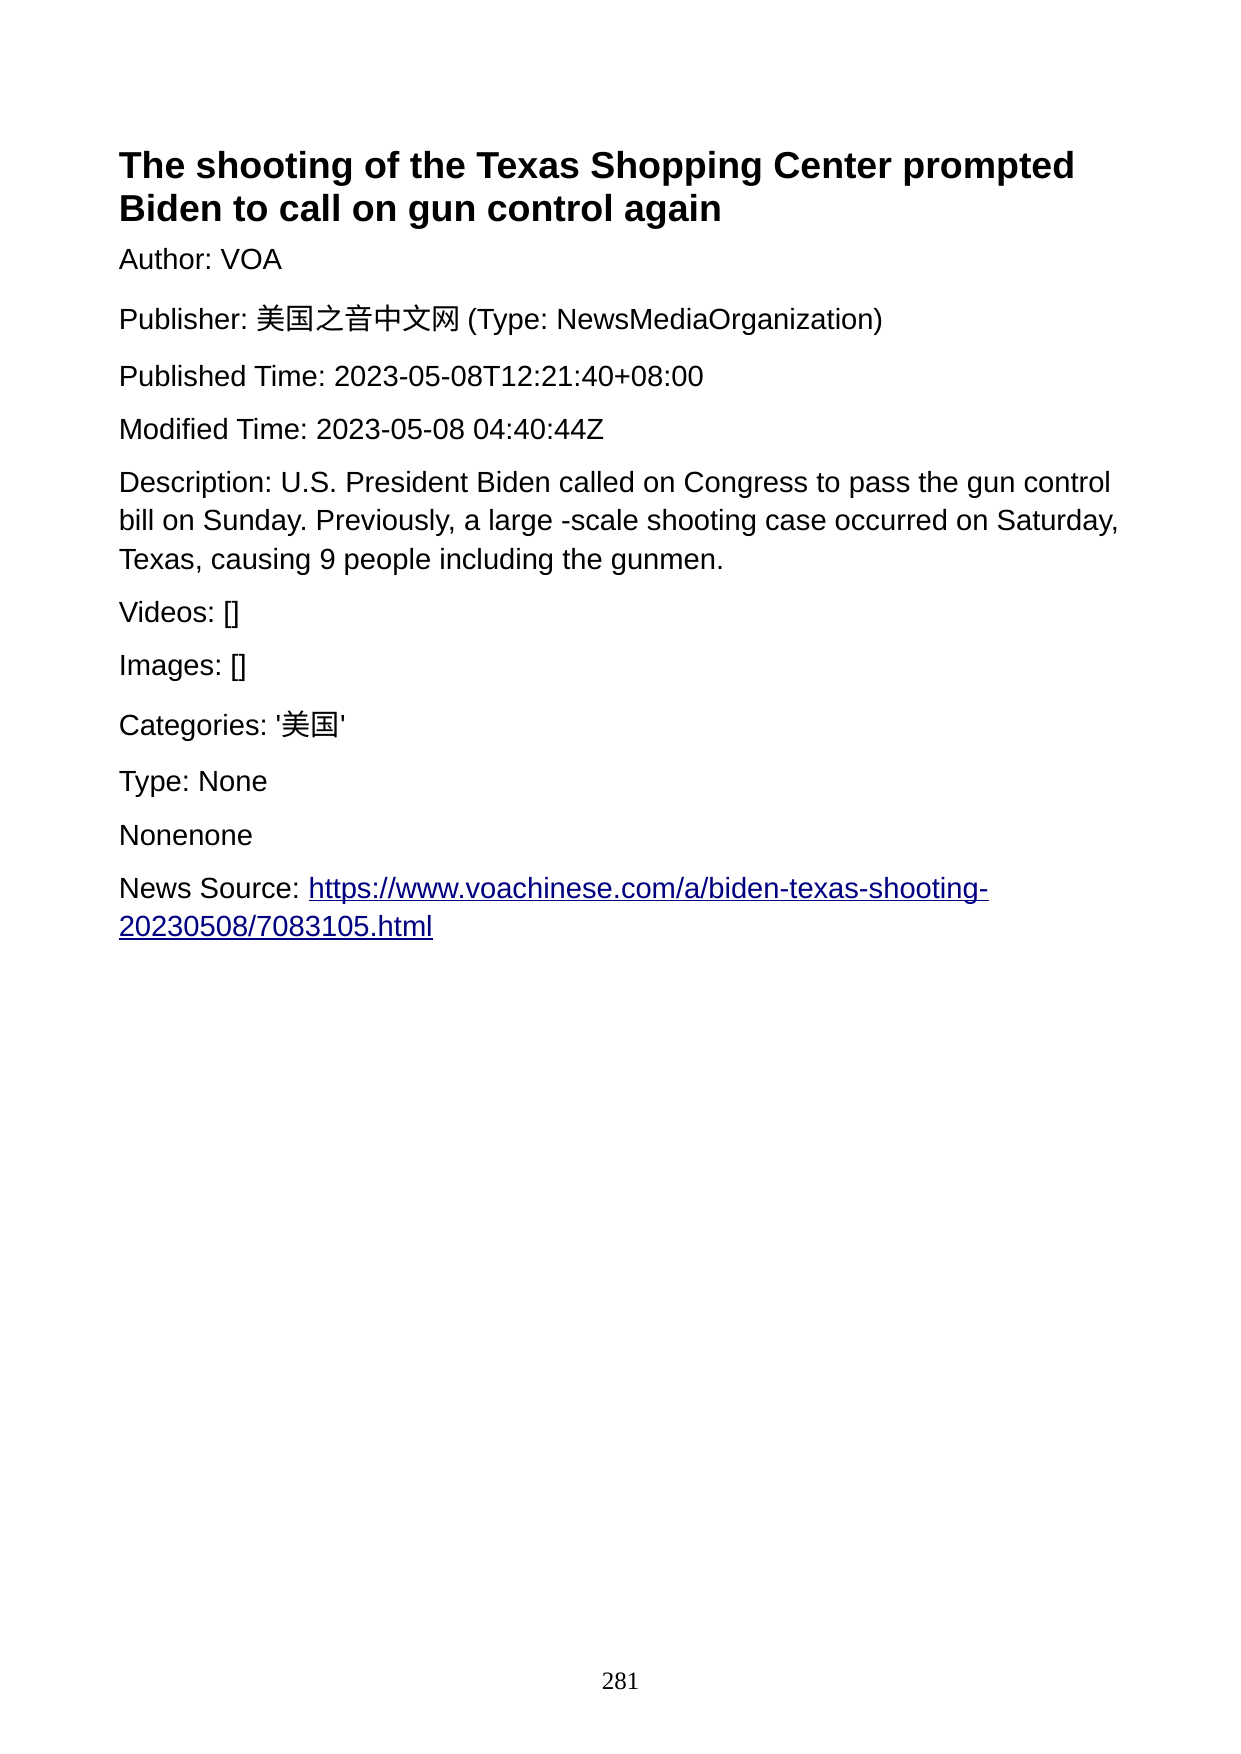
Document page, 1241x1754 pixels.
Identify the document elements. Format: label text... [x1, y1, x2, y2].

subtitle The shooting of the Texas Shopping Center prompted Biden to call on gun control again [118, 143, 1122, 230]
text Publisher: 美国之音中文网 (Type: NewsMediaOrganization) [118, 295, 1122, 338]
text News Source: https://www.voachinese.com/a/biden-texas-shooting-20230508/7083105.html [118, 871, 1122, 943]
text Type: None [118, 764, 1122, 798]
text Nonenone [118, 817, 1122, 851]
text Images: [] [118, 648, 1122, 682]
text Categories: '美国' [118, 701, 1122, 743]
text Published Time: 2023-05-08T12:21:40+08:00 [118, 358, 1122, 392]
text Author: VOA [118, 242, 1122, 276]
text Videos: [] [118, 595, 1122, 628]
text Modified Time: 2023-05-08 04:40:44Z [118, 412, 1122, 445]
text Description: U.S. President Biden called on Congress to pass the gun control bill on Sunday. Previously, a large -scale shooting case occurred on Saturday, Texas, causing 9 people including the gunmen. [118, 465, 1122, 575]
